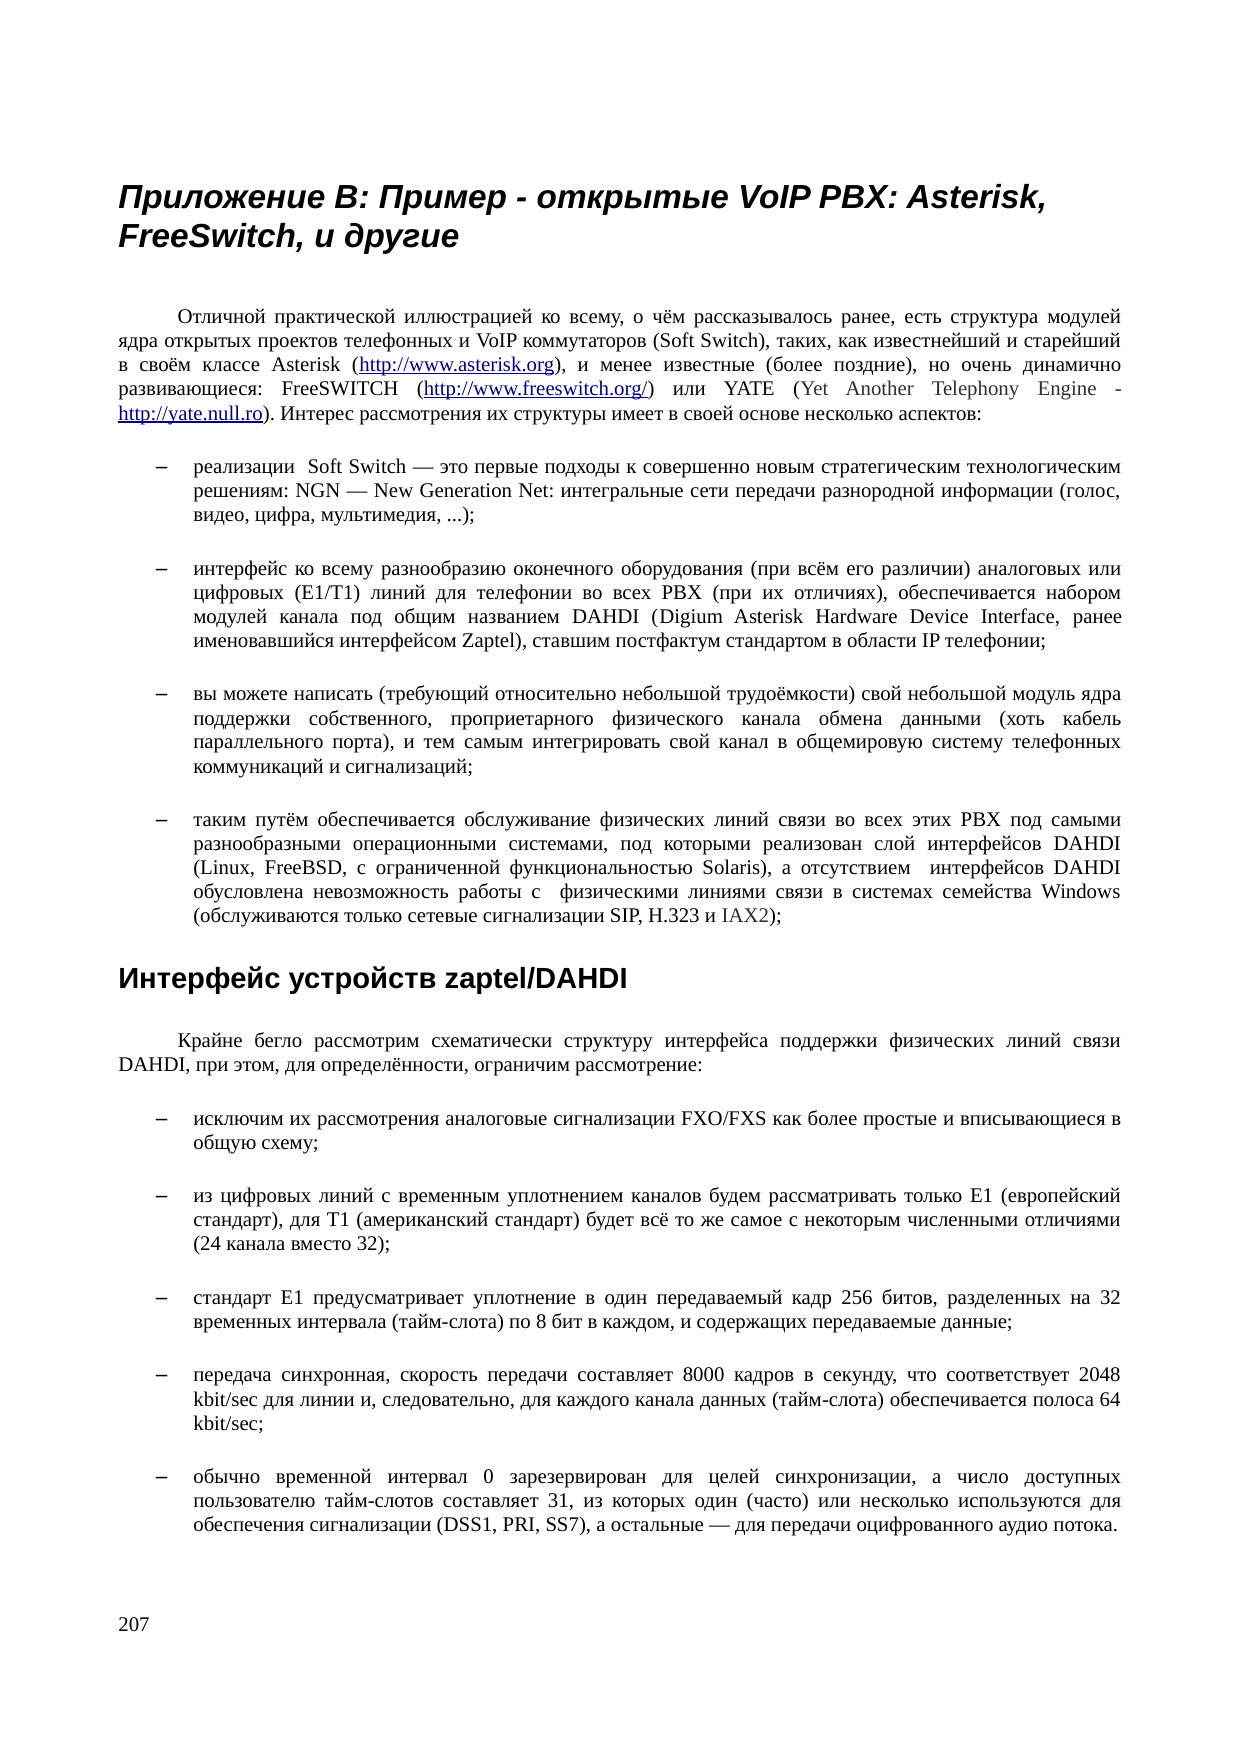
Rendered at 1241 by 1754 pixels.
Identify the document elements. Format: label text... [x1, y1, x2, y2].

text Отличной практической иллюстрацией ко всему, о чём рассказывалось ранее, есть структура модулей ядра открытых проектов телефонных и VoIP коммутаторов (Soft Switch), таких, как известнейший и старейший в своём классе Asterisk (http://www.asterisk.org), и менее известные (более поздние), но очень динамично развивающиеся: FreeSWITCH (http://www.freeswitch.org/) или YATE (Yet Another Telephony Engine - http://yate.null.ro). Интерес рассмотрения их структуры имеет в своей основе несколько аспектов: [118, 304, 1122, 424]
text Крайне бегло рассмотрим схематически структуру интерфейса поддержки физических линий связи DAHDI, при этом, для определённости, ограничим рассмотрение: [118, 1028, 1122, 1076]
subtitle Приложение В: Пример - открытые VoIP PBX: Asterisk, FreeSwitch, и другие [118, 177, 1122, 254]
list реализации Soft Switch — это первые подходы к совершенно новым стратегическим технологическим решениям: NGN — New Generation Net: интегральные сети передачи разнородной информации (голос, видео, цифра, мультимедия, ...); [156, 454, 1122, 526]
list стандарт E1 предусматривает уплотнение в один передаваемый кадр 256 битов, разделенных на 32 временных интервала (тайм-слота) по 8 бит в каждом, и содержащих передаваемые данные; [156, 1285, 1122, 1333]
list интерфейс ко всему разнообразию оконечного оборудования (при всём его различии) аналоговых или цифровых (E1/T1) линий для телефонии во всех PBX (при их отличиях), обеспечивается набором модулей канала под общим названием DAHDI (Digium Asterisk Hardware Device Interface, ранее именовавшийся интерфейсом Zaptel), ставшим постфактум стандартом в области IP телефонии; [156, 556, 1122, 652]
list передача синхронная, скорость передачи составляет 8000 кадров в секунду, что соответствует 2048 kbit/sec для линии и, следовательно, для каждого канала данных (тайм-слота) обеспечивается полоса 64 kbit/sec; [156, 1362, 1122, 1434]
list из цифровых линий с временным уплотнением каналов будем рассматривать только E1 (европейский стандарт), для T1 (американский стандарт) будет всё то же самое с некоторым численными отличиями (24 канала вместо 32); [156, 1183, 1122, 1255]
list вы можете написать (требующий относительно небольшой трудоёмкости) свой небольшой модуль ядра поддержки собственного, проприетарного физического канала обмена данными (хоть кабель параллельного порта), и тем самым интегрировать свой канал в общемировую систему телефонных коммуникаций и сигнализаций; [156, 681, 1122, 778]
list таким путём обеспечивается обслуживание физических линий связи во всех этих PBX под самыми разнообразными операционными системами, под которыми реализован слой интерфейсов DAHDI (Linux, FreeBSD, с ограниченной функциональностью Solaris), а отсутствием интерфейсов DAHDI обусловлена невозможность работы с физическими линиями связи в системах семейства Windows (обслуживаются только сетевые сигнализации SIP, H.323 и IAX2); [156, 807, 1122, 927]
list исключим их рассмотрения аналоговые сигнализации FXO/FXS как более простые и вписывающиеся в общую схему; [156, 1106, 1122, 1154]
list обычно временной интервал 0 зарезервирован для целей синхронизации, а число доступных пользователю тайм-слотов составляет 31, из которых один (часто) или несколько используются для обеспечения сигнализации (DSS1, PRI, SS7), а остальные — для передачи оцифрованного аудио потока. [156, 1464, 1122, 1536]
subtitle Интерфейс устройств zaptel/DAHDI [118, 961, 1122, 995]
